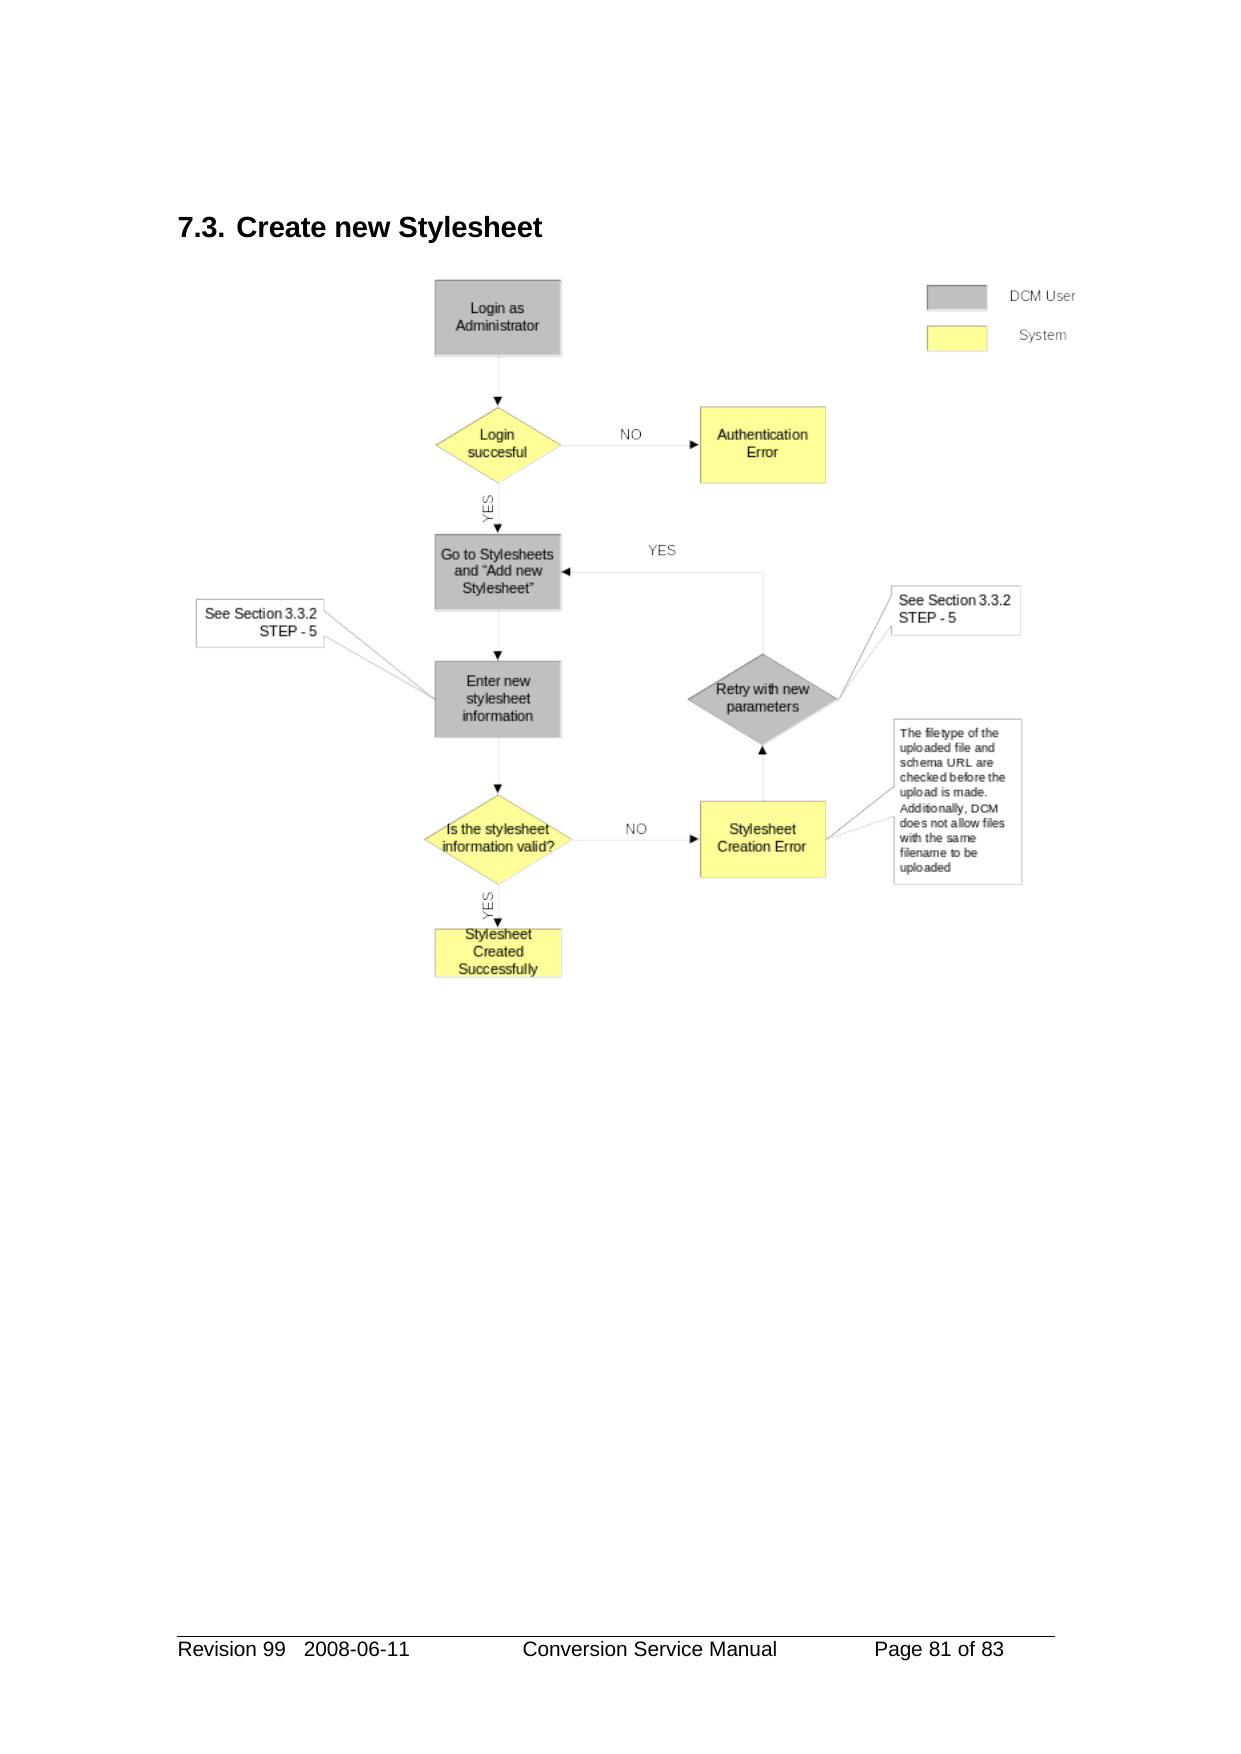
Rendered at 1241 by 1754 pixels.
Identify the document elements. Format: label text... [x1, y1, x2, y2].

subtitle Create new Stylesheet [177, 210, 1092, 244]
